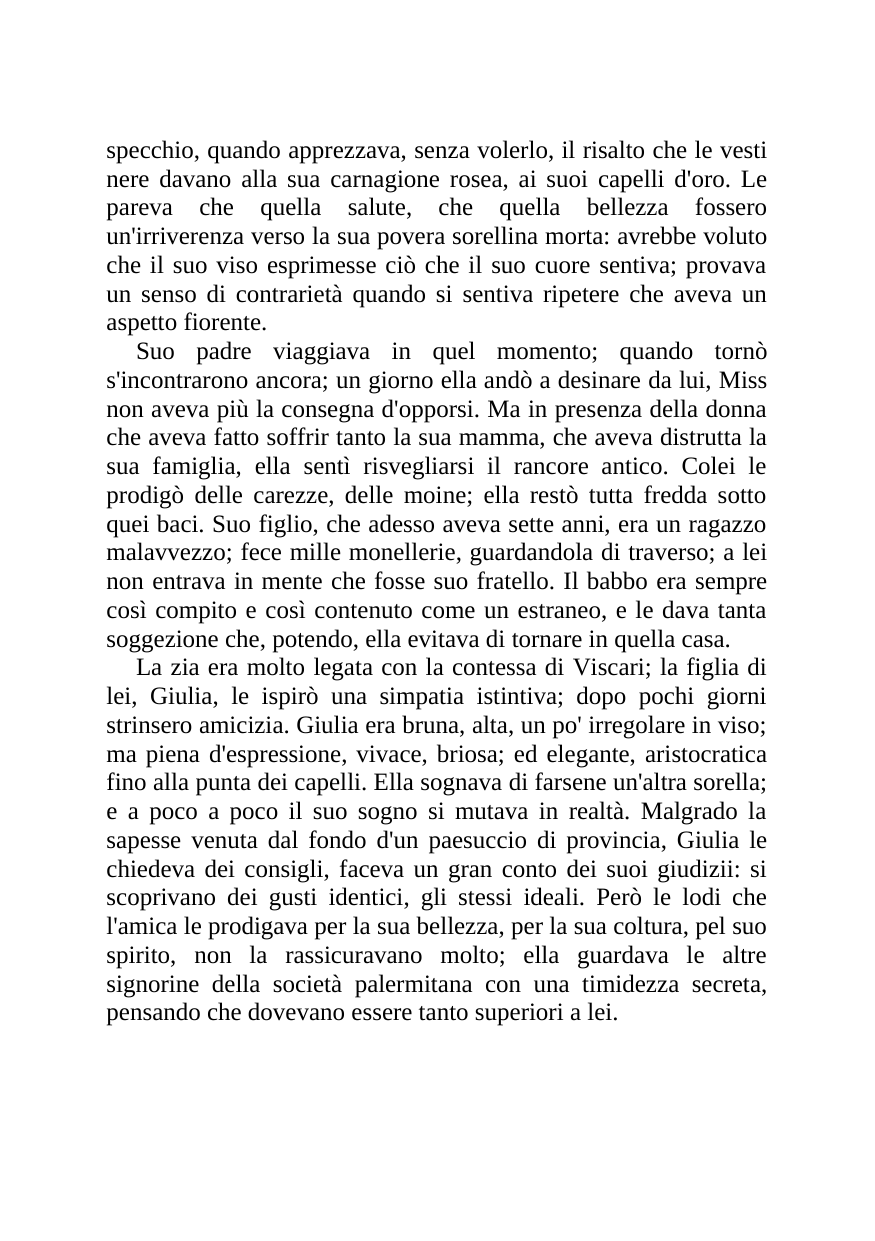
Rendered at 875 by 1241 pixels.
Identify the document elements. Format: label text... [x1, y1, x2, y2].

text Suo padre viaggiava in quel momento; quando tornò s'incontrarono ancora; un giorno ella andò a desinare da lui, Miss non aveva più la consegna d'opporsi. Ma in presenza della donna che aveva fatto soffrir tanto la sua mamma, che aveva distrutta la sua famiglia, ella sentì risvegliarsi il rancore antico. Colei le prodigò delle carezze, delle moine; ella restò tutta fredda sotto quei baci. Suo figlio, che adesso aveva sette anni, era un ragazzo malavvezzo; fece mille monellerie, guardandola di traverso; a lei non entrava in mente che fosse suo fratello. Il babbo era sempre così compito e così contenuto come un estraneo, e le dava tanta soggezione che, potendo, ella evitava di tornare in quella casa. [106, 336, 768, 652]
text specchio, quando apprezzava, senza volerlo, il risalto che le vesti nere davano alla sua carnagione rosea, ai suoi capelli d'oro. Le pareva che quella salute, che quella bellezza fossero un'irriverenza verso la sua povera sorellina morta: avrebbe voluto che il suo viso esprimesse ciò che il suo cuore sentiva; provava un senso di contrarietà quando si sentiva ripetere che aveva un aspetto fiorente. [106, 135, 768, 336]
text La zia era molto legata con la contessa di Viscari; la figlia di lei, Giulia, le ispirò una simpatia istintiva; dopo pochi giorni strinsero amicizia. Giulia era bruna, alta, un po' irregolare in viso; ma piena d'espressione, vivace, briosa; ed elegante, aristocratica fino alla punta dei capelli. Ella sognava di farsene un'altra sorella; e a poco a poco il suo sogno si mutava in realtà. Malgrado la sapesse venuta dal fondo d'un paesuccio di provincia, Giulia le chiedeva dei consigli, faceva un gran conto dei suoi giudizii: si scoprivano dei gusti identici, gli stessi ideali. Però le lodi che l'amica le prodigava per la sua bellezza, per la sua coltura, pel suo spirito, non la rassicuravano molto; ella guardava le altre signorine della società palermitana con una timidezza secreta, pensando che dovevano essere tanto superiori a lei. [106, 652, 768, 1026]
